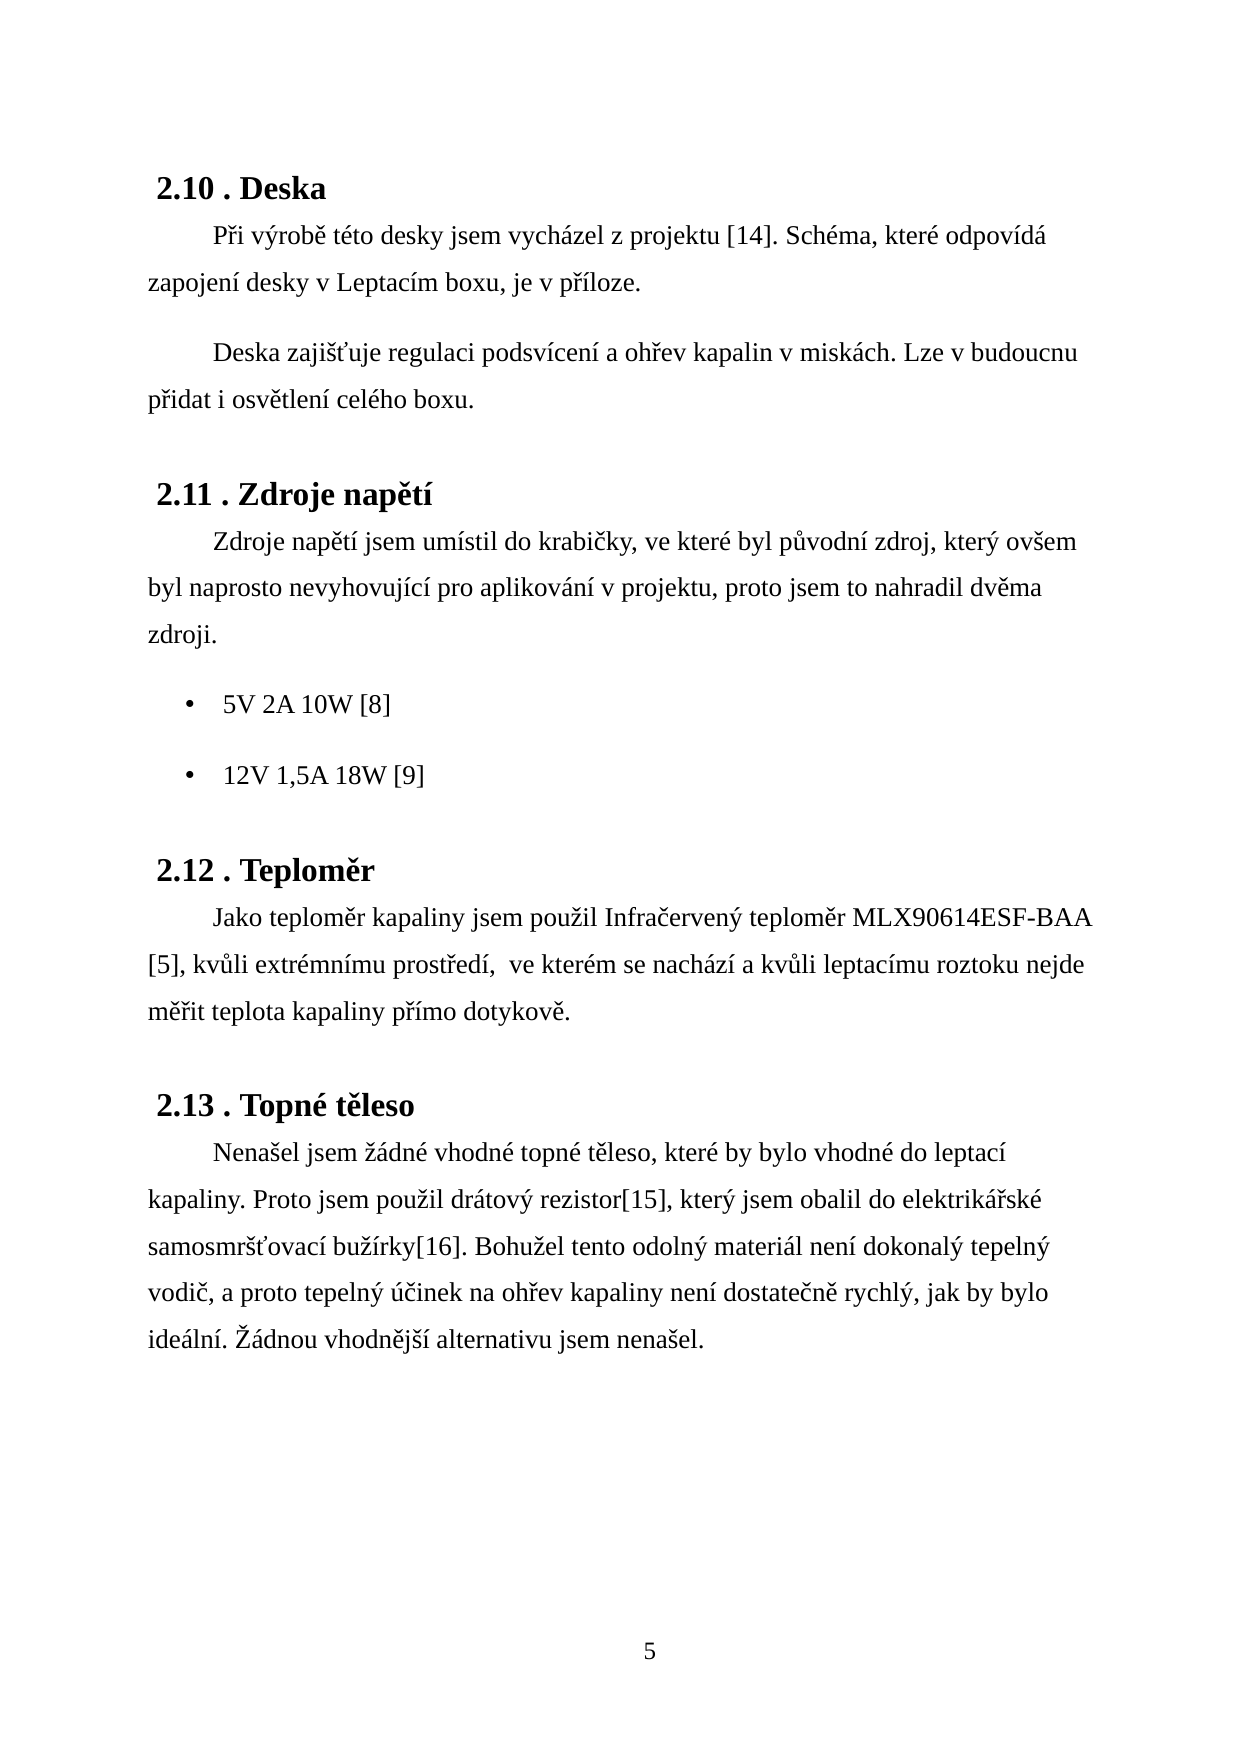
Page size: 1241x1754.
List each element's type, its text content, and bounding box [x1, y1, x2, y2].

subtitle Topné těleso [148, 1086, 1093, 1124]
text Při výrobě této desky jsem vycházel z projektu [14]. Schéma, které odpovídá zapojení desky v Leptacím boxu, je v příloze. [148, 219, 1093, 297]
text Deska zajišťuje regulaci podsvícení a ohřev kapalin v miskách. Lze v budoucnu přidat i osvětlení celého boxu. [148, 336, 1093, 414]
list 5V 2A 10W [8] [185, 688, 1093, 720]
subtitle Zdroje napětí [148, 474, 1093, 512]
text Zdroje napětí jsem umístil do krabičky, ve které byl původní zdroj, který ovšem byl naprosto nevyhovující pro aplikování v projektu, proto jsem to nahradil dvěma zdroji. [148, 525, 1093, 649]
subtitle Teploměr [148, 850, 1093, 889]
list 12V 1,5A 18W [9] [185, 759, 1093, 790]
subtitle Deska [148, 168, 1093, 207]
text Nenašel jsem žádné vhodné topné těleso, které by bylo vhodné do leptací kapaliny. Proto jsem použil drátový rezistor[15], který jsem obalil do elektrikářské samosmršťovací bužírky[16]. Bohužel tento odolný materiál není dokonalý tepelný vodič, a proto tepelný účinek na ohřev kapaliny není dostatečně rychlý, jak by bylo ideální. Žádnou vhodnější alternativu jsem nenašel. [148, 1137, 1093, 1354]
text Jako teploměr kapaliny jsem použil Infračervený teploměr MLX90614ESF-BAA [5], kvůli extrémnímu prostředí, ve kterém se nachází a kvůli leptacímu roztoku nejde měřit teplota kapaliny přímo dotykově. [148, 901, 1093, 1026]
